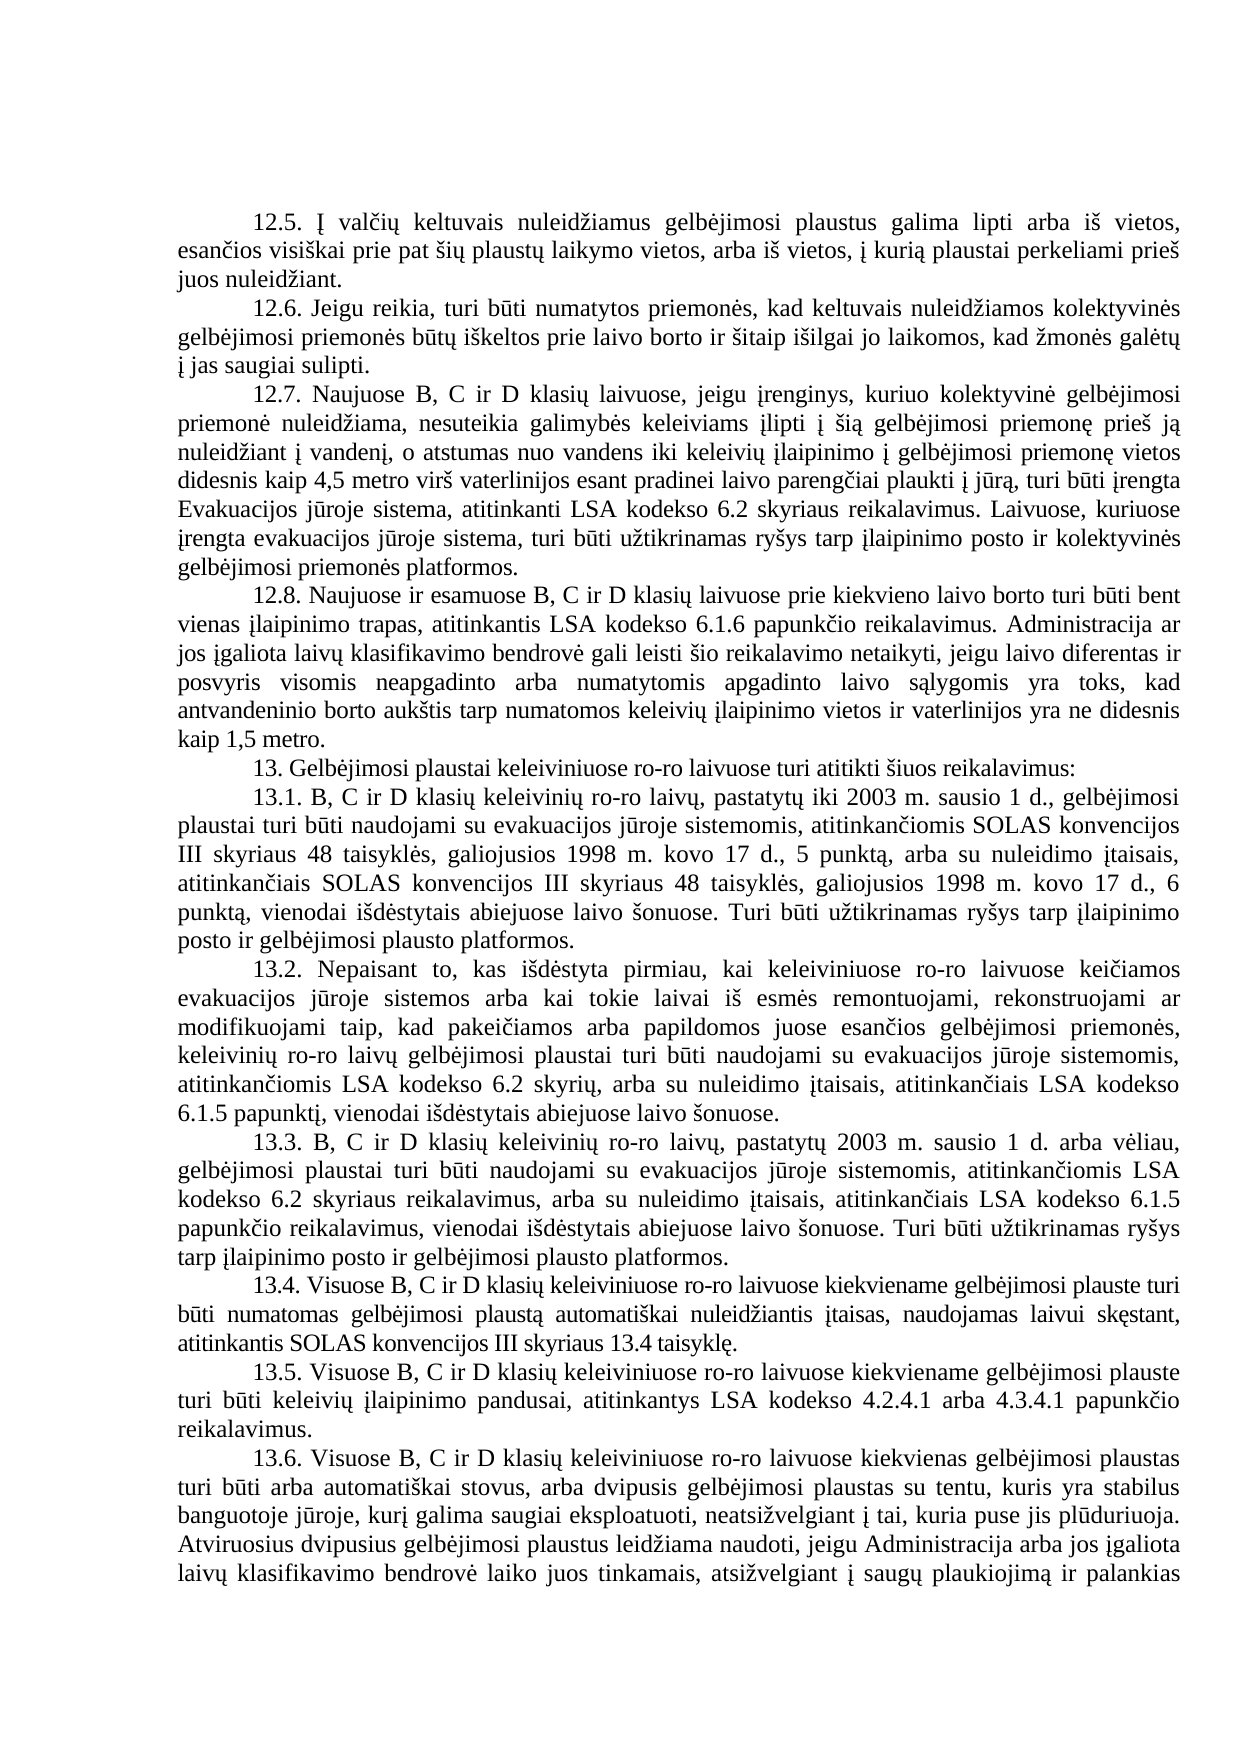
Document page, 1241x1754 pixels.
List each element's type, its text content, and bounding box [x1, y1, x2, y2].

text 13.2. Nepaisant to, kas išdėstyta pirmiau, kai keleiviniuose ro-ro laivuose keičiamos evakuacijos jūroje sistemos arba kai tokie laivai iš esmės remontuojami, rekonstruojami ar modifikuojami taip, kad pakeičiamos arba papildomos juose esančios gelbėjimosi priemonės, keleivinių ro-ro laivų gelbėjimosi plaustai turi būti naudojami su evakuacijos jūroje sistemomis, atitinkančiomis LSA kodekso 6.2 skyrių, arba su nuleidimo įtaisais, atitinkančiais LSA kodekso 6.1.5 papunktį, vienodai išdėstytais abiejuose laivo šonuose. [177, 954, 1181, 1127]
text 12.5. Į valčių keltuvais nuleidžiamus gelbėjimosi plaustus galima lipti arba iš vietos, esančios visiškai prie pat šių plaustų laikymo vietos, arba iš vietos, į kurią plaustai perkeliami prieš juos nuleidžiant. [177, 207, 1181, 293]
text 12.8. Naujuose ir esamuose B, C ir D klasių laivuose prie kiekvieno laivo borto turi būti bent vienas įlaipinimo trapas, atitinkantis LSA kodekso 6.1.6 papunkčio reikalavimus. Administracija ar jos įgaliota laivų klasifikavimo bendrovė gali leisti šio reikalavimo netaikyti, jeigu laivo diferentas ir posvyris visomis neapgadinto arba numatytomis apgadinto laivo sąlygomis yra toks, kad antvandeninio borto aukštis tarp numatomos keleivių įlaipinimo vietos ir vaterlinijos yra ne didesnis kaip 1,5 metro. [177, 580, 1181, 753]
text 13.1. B, C ir D klasių keleivinių ro-ro laivų, pastatytų iki 2003 m. sausio 1 d., gelbėjimosi plaustai turi būti naudojami su evakuacijos jūroje sistemomis, atitinkančiomis SOLAS konvencijos III skyriaus 48 taisyklės, galiojusios 1998 m. kovo 17 d., 5 punktą, arba su nuleidimo įtaisais, atitinkančiais SOLAS konvencijos III skyriaus 48 taisyklės, galiojusios 1998 m. kovo 17 d., 6 punktą, vienodai išdėstytais abiejuose laivo šonuose. Turi būti užtikrinamas ryšys tarp įlaipinimo posto ir gelbėjimosi plausto platformos. [177, 782, 1181, 954]
text 13.6. Visuose B, C ir D klasių keleiviniuose ro-ro laivuose kiekvienas gelbėjimosi plaustas turi būti arba automatiškai stovus, arba dvipusis gelbėjimosi plaustas su tentu, kuris yra stabilus banguotoje jūroje, kurį galima saugiai eksploatuoti, neatsižvelgiant į tai, kuria puse jis plūduriuoja. Atviruosius dvipusius gelbėjimosi plaustus leidžiama naudoti, jeigu Administracija arba jos įgaliota laivų klasifikavimo bendrovė laiko juos tinkamais, atsižvelgiant į saugų plaukiojimą ir palankias [177, 1443, 1181, 1587]
text 12.6. Jeigu reikia, turi būti numatytos priemonės, kad keltuvais nuleidžiamos kolektyvinės gelbėjimosi priemonės būtų iškeltos prie laivo borto ir šitaip išilgai jo laikomos, kad žmonės galėtų į jas saugiai sulipti. [177, 293, 1181, 379]
text 13.4. Visuose B, C ir D klasių keleiviniuose ro-ro laivuose kiekviename gelbėjimosi plauste turi būti numatomas gelbėjimosi plaustą automatiškai nuleidžiantis įtaisas, naudojamas laivui skęstant, atitinkantis SOLAS konvencijos III skyriaus 13.4 taisyklę. [177, 1270, 1181, 1357]
text 13. Gelbėjimosi plaustai keleiviniuose ro-ro laivuose turi atitikti šiuos reikalavimus: [177, 753, 1181, 782]
text 13.5. Visuose B, C ir D klasių keleiviniuose ro-ro laivuose kiekviename gelbėjimosi plauste turi būti keleivių įlaipinimo pandusai, atitinkantys LSA kodekso 4.2.4.1 arba 4.3.4.1 papunkčio reikalavimus. [177, 1357, 1181, 1443]
text 12.7. Naujuose B, C ir D klasių laivuose, jeigu įrenginys, kuriuo kolektyvinė gelbėjimosi priemonė nuleidžiama, nesuteikia galimybės keleiviams įlipti į šią gelbėjimosi priemonę prieš ją nuleidžiant į vandenį, o atstumas nuo vandens iki keleivių įlaipinimo į gelbėjimosi priemonę vietos didesnis kaip 4,5 metro virš vaterlinijos esant pradinei laivo parengčiai plaukti į jūrą, turi būti įrengta Evakuacijos jūroje sistema, atitinkanti LSA kodekso 6.2 skyriaus reikalavimus. Laivuose, kuriuose įrengta evakuacijos jūroje sistema, turi būti užtikrinamas ryšys tarp įlaipinimo posto ir kolektyvinės gelbėjimosi priemonės platformos. [177, 379, 1181, 580]
text 13.3. B, C ir D klasių keleivinių ro-ro laivų, pastatytų 2003 m. sausio 1 d. arba vėliau, gelbėjimosi plaustai turi būti naudojami su evakuacijos jūroje sistemomis, atitinkančiomis LSA kodekso 6.2 skyriaus reikalavimus, arba su nuleidimo įtaisais, atitinkančiais LSA kodekso 6.1.5 papunkčio reikalavimus, vienodai išdėstytais abiejuose laivo šonuose. Turi būti užtikrinamas ryšys tarp įlaipinimo posto ir gelbėjimosi plausto platformos. [177, 1127, 1181, 1270]
